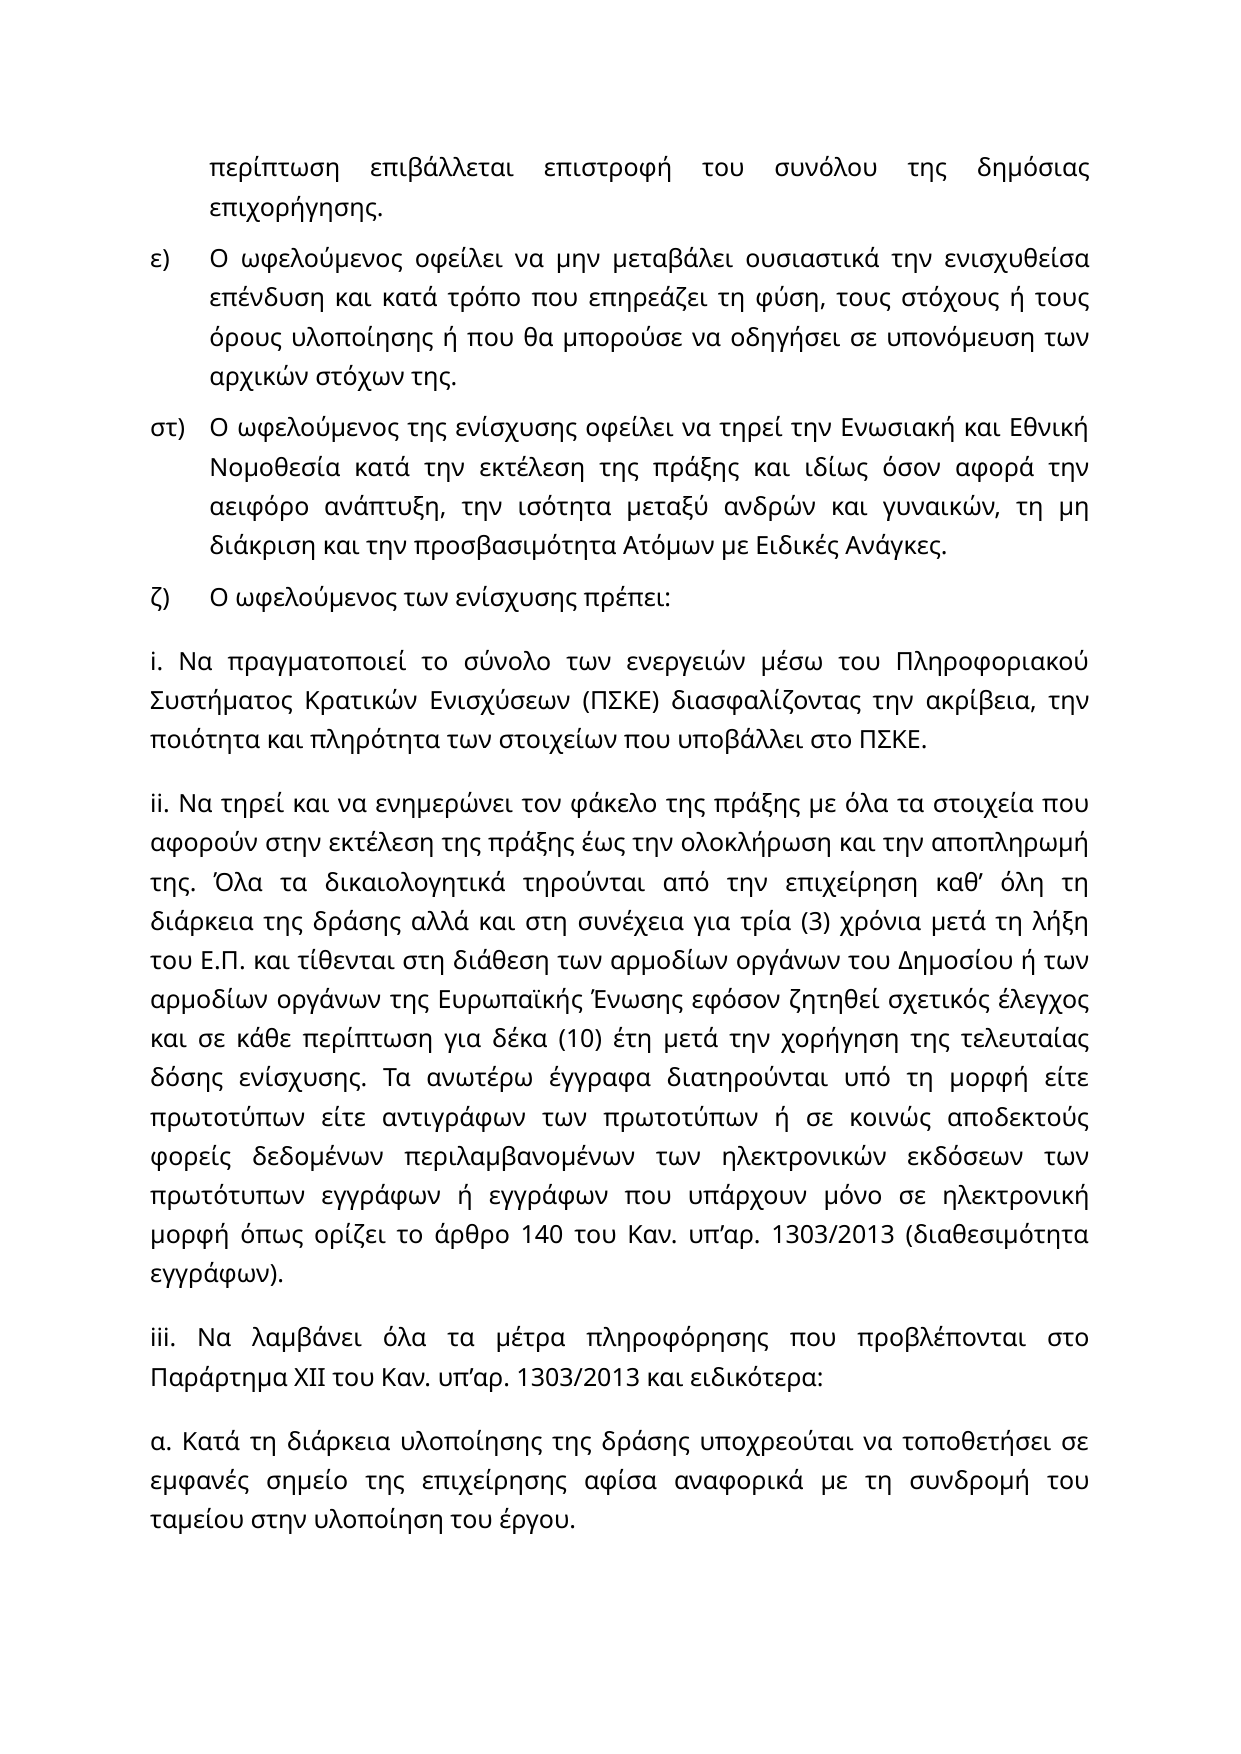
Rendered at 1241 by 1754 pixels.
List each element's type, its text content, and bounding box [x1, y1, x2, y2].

list περίπτωση επιβάλλεται επιστροφή του συνόλου της δημόσιας επιχορήγησης. [150, 150, 1090, 223]
text α. Κατά τη διάρκεια υλοποίησης της δράσης υποχρεούται να τοποθετήσει σε εμφανές σημείο της επιχείρησης αφίσα αναφορικά με τη συνδρομή του ταμείου στην υλοποίηση του έργου. [150, 1423, 1090, 1536]
text i. Να πραγματοποιεί το σύνολο των ενεργειών μέσω του Πληροφοριακού Συστήματος Κρατικών Ενισχύσεων (ΠΣΚΕ) διασφαλίζοντας την ακρίβεια, την ποιότητα και πληρότητα των στοιχείων που υποβάλλει στο ΠΣΚΕ. [150, 643, 1090, 756]
list ε) Ο ωφελούμενος οφείλει να μην μεταβάλει ουσιαστικά την ενισχυθείσα επένδυση και κατά τρόπο που επηρεάζει τη φύση, τους στόχους ή τους όρους υλοποίησης ή που θα μπορούσε να οδηγήσει σε υπονόμευση των αρχικών στόχων της. [150, 241, 1090, 392]
list στ) Ο ωφελούμενος της ενίσχυσης οφείλει να τηρεί την Ενωσιακή και Εθνική Νομοθεσία κατά την εκτέλεση της πράξης και ιδίως όσον αφορά την αειφόρο ανάπτυξη, την ισότητα μεταξύ ανδρών και γυναικών, τη μη διάκριση και την προσβασιμότητα Ατόμων με Ειδικές Ανάγκες. [150, 410, 1090, 562]
text ii. Να τηρεί και να ενημερώνει τον φάκελο της πράξης με όλα τα στοιχεία που αφορούν στην εκτέλεση της πράξης έως την ολοκλήρωση και την αποπληρωμή της. Όλα τα δικαιολογητικά τηρούνται από την επιχείρηση καθ’ όλη τη διάρκεια της δράσης αλλά και στη συνέχεια για τρία (3) χρόνια μετά τη λήξη του Ε.Π. και τίθενται στη διάθεση των αρμοδίων οργάνων του Δημοσίου ή των αρμοδίων οργάνων της Ευρωπαϊκής Ένωσης εφόσον ζητηθεί σχετικός έλεγχος και σε κάθε περίπτωση για δέκα (10) έτη μετά την χορήγηση της τελευταίας δόσης ενίσχυσης. Τα ανωτέρω έγγραφα διατηρούνται υπό τη μορφή είτε πρωτοτύπων είτε αντιγράφων των πρωτοτύπων ή σε κοινώς αποδεκτούς φορείς δεδομένων περιλαμβανομένων των ηλεκτρονικών εκδόσεων των πρωτότυπων εγγράφων ή εγγράφων που υπάρχουν μόνο σε ηλεκτρονική μορφή όπως ορίζει το άρθρο 140 του Καν. υπ’αρ. 1303/2013 (διαθεσιμότητα εγγράφων). [150, 786, 1090, 1290]
text iii. Να λαμβάνει όλα τα μέτρα πληροφόρησης που προβλέπονται στο Παράρτημα XII του Καν. υπ’αρ. 1303/2013 και ειδικότερα: [150, 1320, 1090, 1393]
list ζ) Ο ωφελούμενος των ενίσχυσης πρέπει: [150, 579, 1090, 613]
